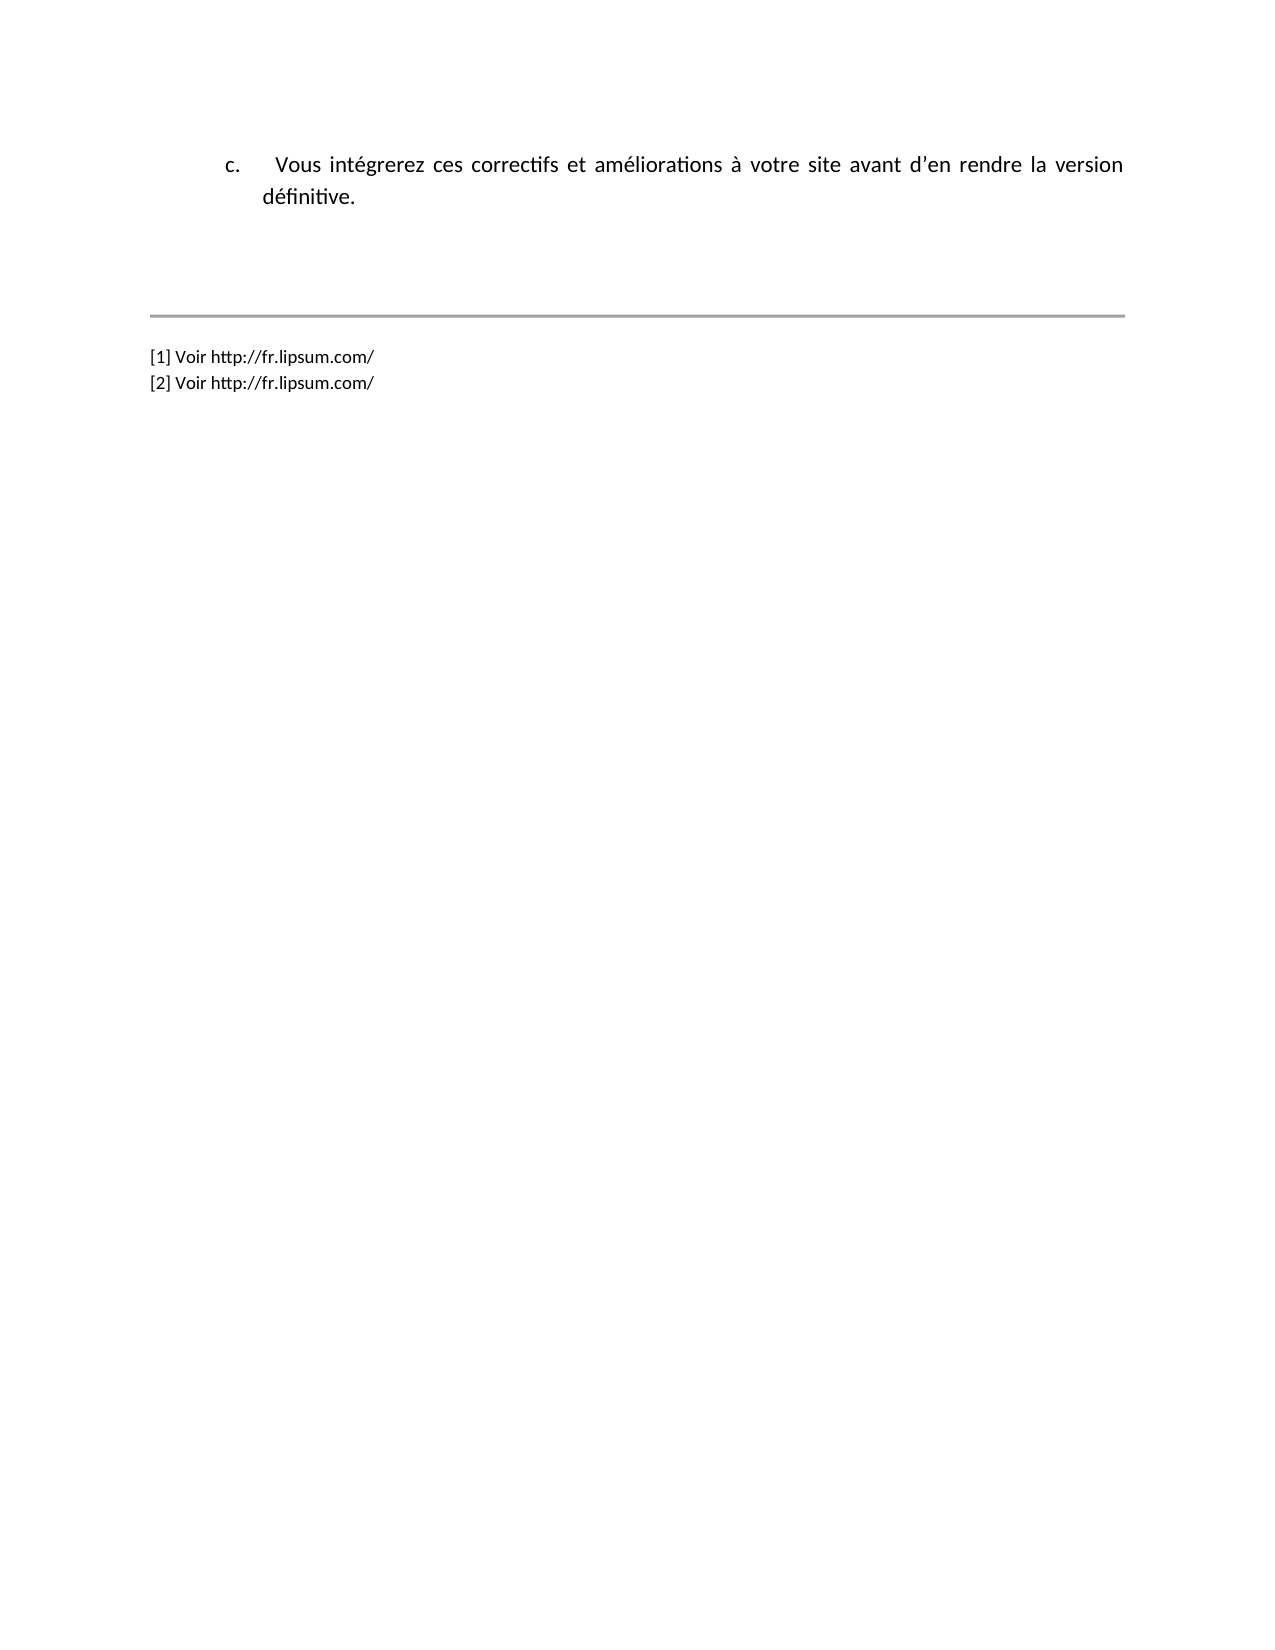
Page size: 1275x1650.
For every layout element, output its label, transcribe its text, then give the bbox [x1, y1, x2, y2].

text [1] Voir http://fr.lipsum.com/ [150, 345, 1125, 368]
text c. Vous intégrerez ces correctifs et améliorations à votre site avant d’en rendre la version définitive. [225, 150, 1125, 210]
text [2] Voir http://fr.lipsum.com/ [150, 371, 1125, 394]
